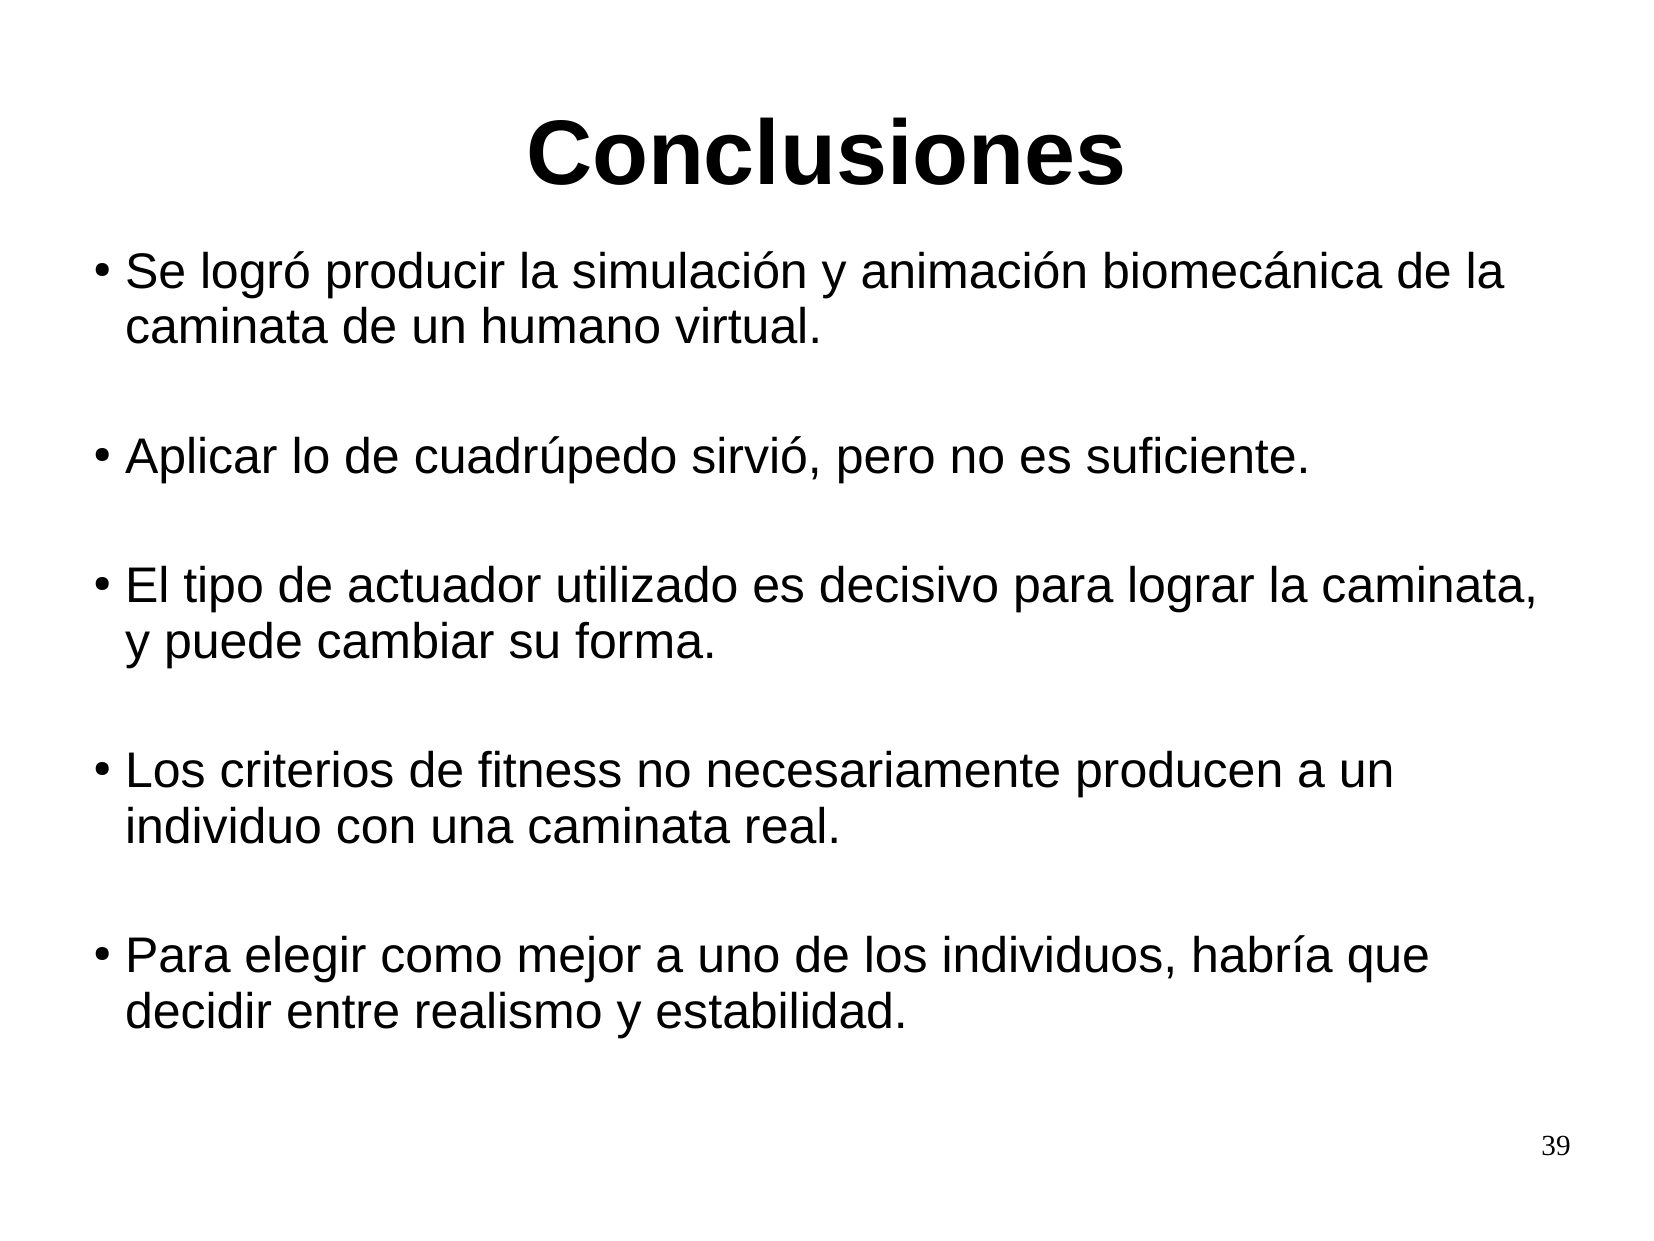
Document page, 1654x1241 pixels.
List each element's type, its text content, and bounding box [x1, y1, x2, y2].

title Conclusiones [82, 49, 1571, 242]
list Se logró producir la simulación y animación biomecánica de la caminata de un humano virtual. Aplicar lo de cuadrúpedo sirvió, pero no es suficiente. El tipo de actuador utilizado es decisivo para lograr la caminata, y puede cambiar su forma. Los criterios de fitness no necesariamente producen a un individuo con una caminata real. Para elegir como mejor a uno de los individuos, habría que decidir entre realismo y estabilidad. [82, 242, 1571, 1108]
